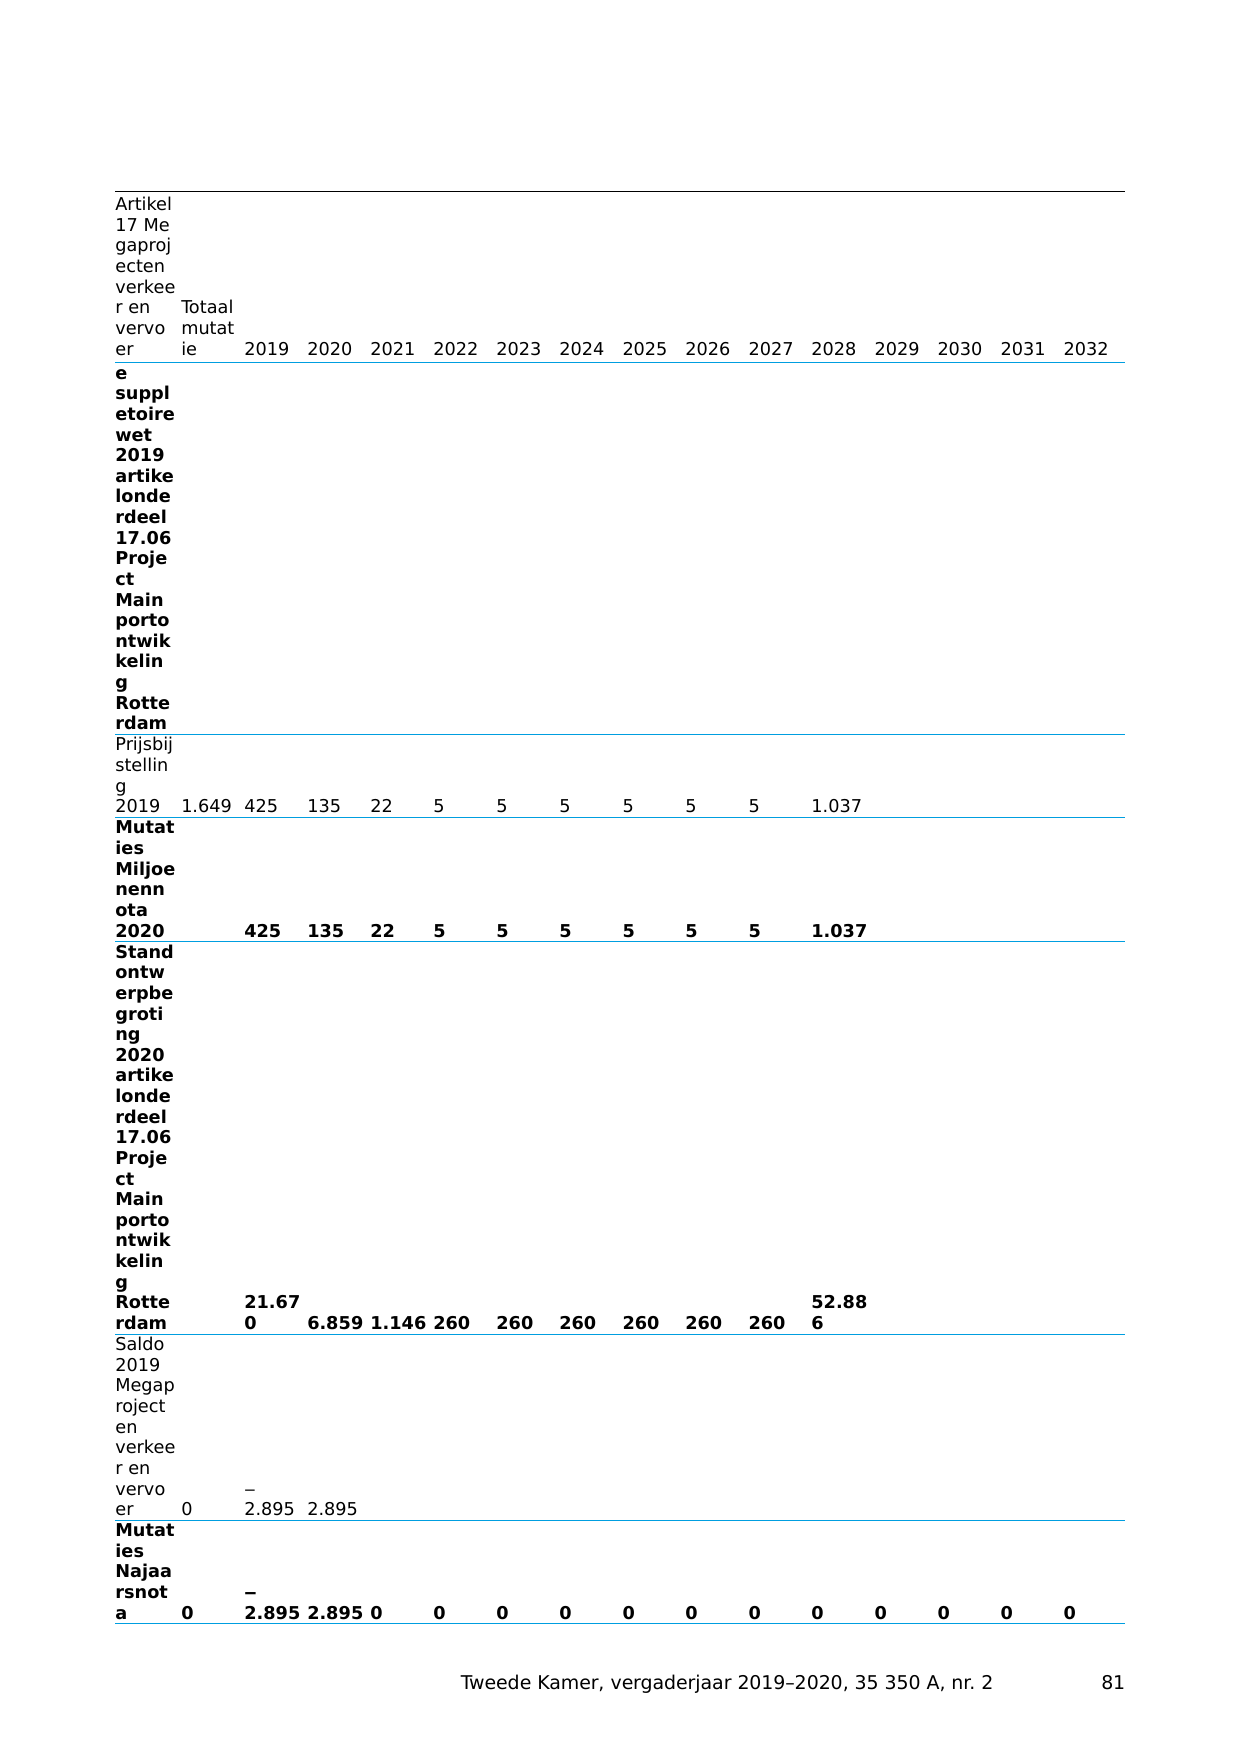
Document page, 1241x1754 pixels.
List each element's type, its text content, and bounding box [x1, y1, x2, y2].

table_cell 0 [367, 1521, 430, 1623]
table_cell 5 [430, 735, 493, 817]
table_cell [367, 1335, 430, 1520]
table_cell [493, 363, 556, 734]
table_cell 135 [304, 735, 367, 817]
table_cell 5 [556, 818, 619, 941]
table_cell 0 [808, 1521, 871, 1623]
table_cell [367, 363, 430, 734]
table_cell 1.649 [178, 735, 241, 817]
table_cell 0 [493, 1521, 556, 1623]
table_cell 260 [619, 942, 682, 1333]
table_header 2019 [241, 192, 304, 362]
table_header 2025 [619, 192, 682, 362]
table_header 2024 [556, 192, 619, 362]
table_cell 260 [745, 942, 808, 1333]
table_cell [934, 1335, 997, 1520]
table_cell 0 [871, 1521, 934, 1623]
table_cell 5 [682, 818, 745, 941]
table_cell [808, 1335, 871, 1520]
table_cell [178, 942, 241, 1333]
table_cell [1060, 735, 1125, 817]
table_cell [998, 942, 1060, 1333]
table_cell 0 [745, 1521, 808, 1623]
table_cell [871, 363, 934, 734]
table_cell Prijsbijstelling 2019 [115, 735, 178, 817]
table_cell 260 [493, 942, 556, 1333]
table_cell [808, 363, 871, 734]
table_cell Mutaties Najaarsnota [115, 1521, 178, 1623]
table_cell 0 [1060, 1521, 1125, 1623]
table_cell 0 [178, 1335, 241, 1520]
table_header 2032 [1060, 192, 1125, 362]
table_cell [998, 1335, 1060, 1520]
table_header 2027 [745, 192, 808, 362]
table_cell 0 [430, 1521, 493, 1623]
table_header 2023 [493, 192, 556, 362]
table_cell 0 [998, 1521, 1060, 1623]
table_cell [745, 363, 808, 734]
table_cell [493, 1335, 556, 1520]
table_cell [430, 1335, 493, 1520]
table_cell [1060, 818, 1125, 941]
table_cell 2.895 [304, 1521, 367, 1623]
table_cell 1.146 [367, 942, 430, 1333]
table_cell [556, 1335, 619, 1520]
table_cell 21.670 [241, 942, 304, 1333]
table_cell 0 [619, 1521, 682, 1623]
table_cell [934, 363, 997, 734]
table_header 2031 [998, 192, 1060, 362]
table_cell 5 [493, 735, 556, 817]
table_cell [619, 1335, 682, 1520]
table_cell [682, 1335, 745, 1520]
table_cell 5 [619, 818, 682, 941]
table_cell 260 [430, 942, 493, 1333]
table_cell 5 [556, 735, 619, 817]
table_cell [241, 363, 304, 734]
table_header 2026 [682, 192, 745, 362]
table_cell 22 [367, 818, 430, 941]
table_cell Saldo 2019 Megaprojecten verkeer en vervoer [115, 1335, 178, 1520]
table_cell [934, 942, 997, 1333]
table_cell [682, 363, 745, 734]
table_cell 135 [304, 818, 367, 941]
table_cell [745, 1335, 808, 1520]
table_cell e suppletoire wet 2019 artikelonderdeel 17.06 Project Mainportontwikkeling Rotterdam [115, 363, 178, 734]
table_cell 0 [556, 1521, 619, 1623]
table_cell Stand ontwerpbegroting 2020 artikelonderdeel 17.06 Project Mainportontwikkeling Rotterdam [115, 942, 178, 1333]
table_cell [430, 363, 493, 734]
table_cell [178, 363, 241, 734]
table_cell [998, 363, 1060, 734]
table_cell 260 [556, 942, 619, 1333]
table_header 2022 [430, 192, 493, 362]
table_header 2029 [871, 192, 934, 362]
table_cell [1060, 363, 1125, 734]
table_cell 6.859 [304, 942, 367, 1333]
table_cell 5 [430, 818, 493, 941]
table_cell [998, 818, 1060, 941]
table_cell [934, 735, 997, 817]
table_cell 5 [619, 735, 682, 817]
table_cell ‒ 2.895 [241, 1335, 304, 1520]
table_cell [934, 818, 997, 941]
table_header Totaal mutatie [178, 192, 241, 362]
table_cell 1.037 [808, 818, 871, 941]
table_cell 0 [934, 1521, 997, 1623]
table_cell [304, 363, 367, 734]
table_cell [556, 363, 619, 734]
table_header 2020 [304, 192, 367, 362]
table_cell 22 [367, 735, 430, 817]
table_cell 0 [682, 1521, 745, 1623]
table_cell 425 [241, 818, 304, 941]
table_cell 5 [745, 818, 808, 941]
table_cell 0 [178, 1521, 241, 1623]
table_cell 260 [682, 942, 745, 1333]
table_cell [1060, 1335, 1125, 1520]
table_cell 425 [241, 735, 304, 817]
table_cell 1.037 [808, 735, 871, 817]
table_cell 5 [745, 735, 808, 817]
table_cell [871, 942, 934, 1333]
table_cell [619, 363, 682, 734]
table_cell [871, 1335, 934, 1520]
table_header Artikel 17 Megaprojecten verkeer en vervoer [115, 192, 178, 362]
table_cell [998, 735, 1060, 817]
table_cell 5 [682, 735, 745, 817]
table_header 2030 [934, 192, 997, 362]
table_cell [871, 818, 934, 941]
table_cell 5 [493, 818, 556, 941]
table_cell 2.895 [304, 1335, 367, 1520]
table_cell Mutaties Miljoenennota 2020 [115, 818, 178, 941]
table_header 2021 [367, 192, 430, 362]
table_cell [178, 818, 241, 941]
table_cell 52.886 [808, 942, 871, 1333]
table_header 2028 [808, 192, 871, 362]
table_cell [871, 735, 934, 817]
table_cell [1060, 942, 1125, 1333]
table_cell ‒ 2.895 [241, 1521, 304, 1623]
